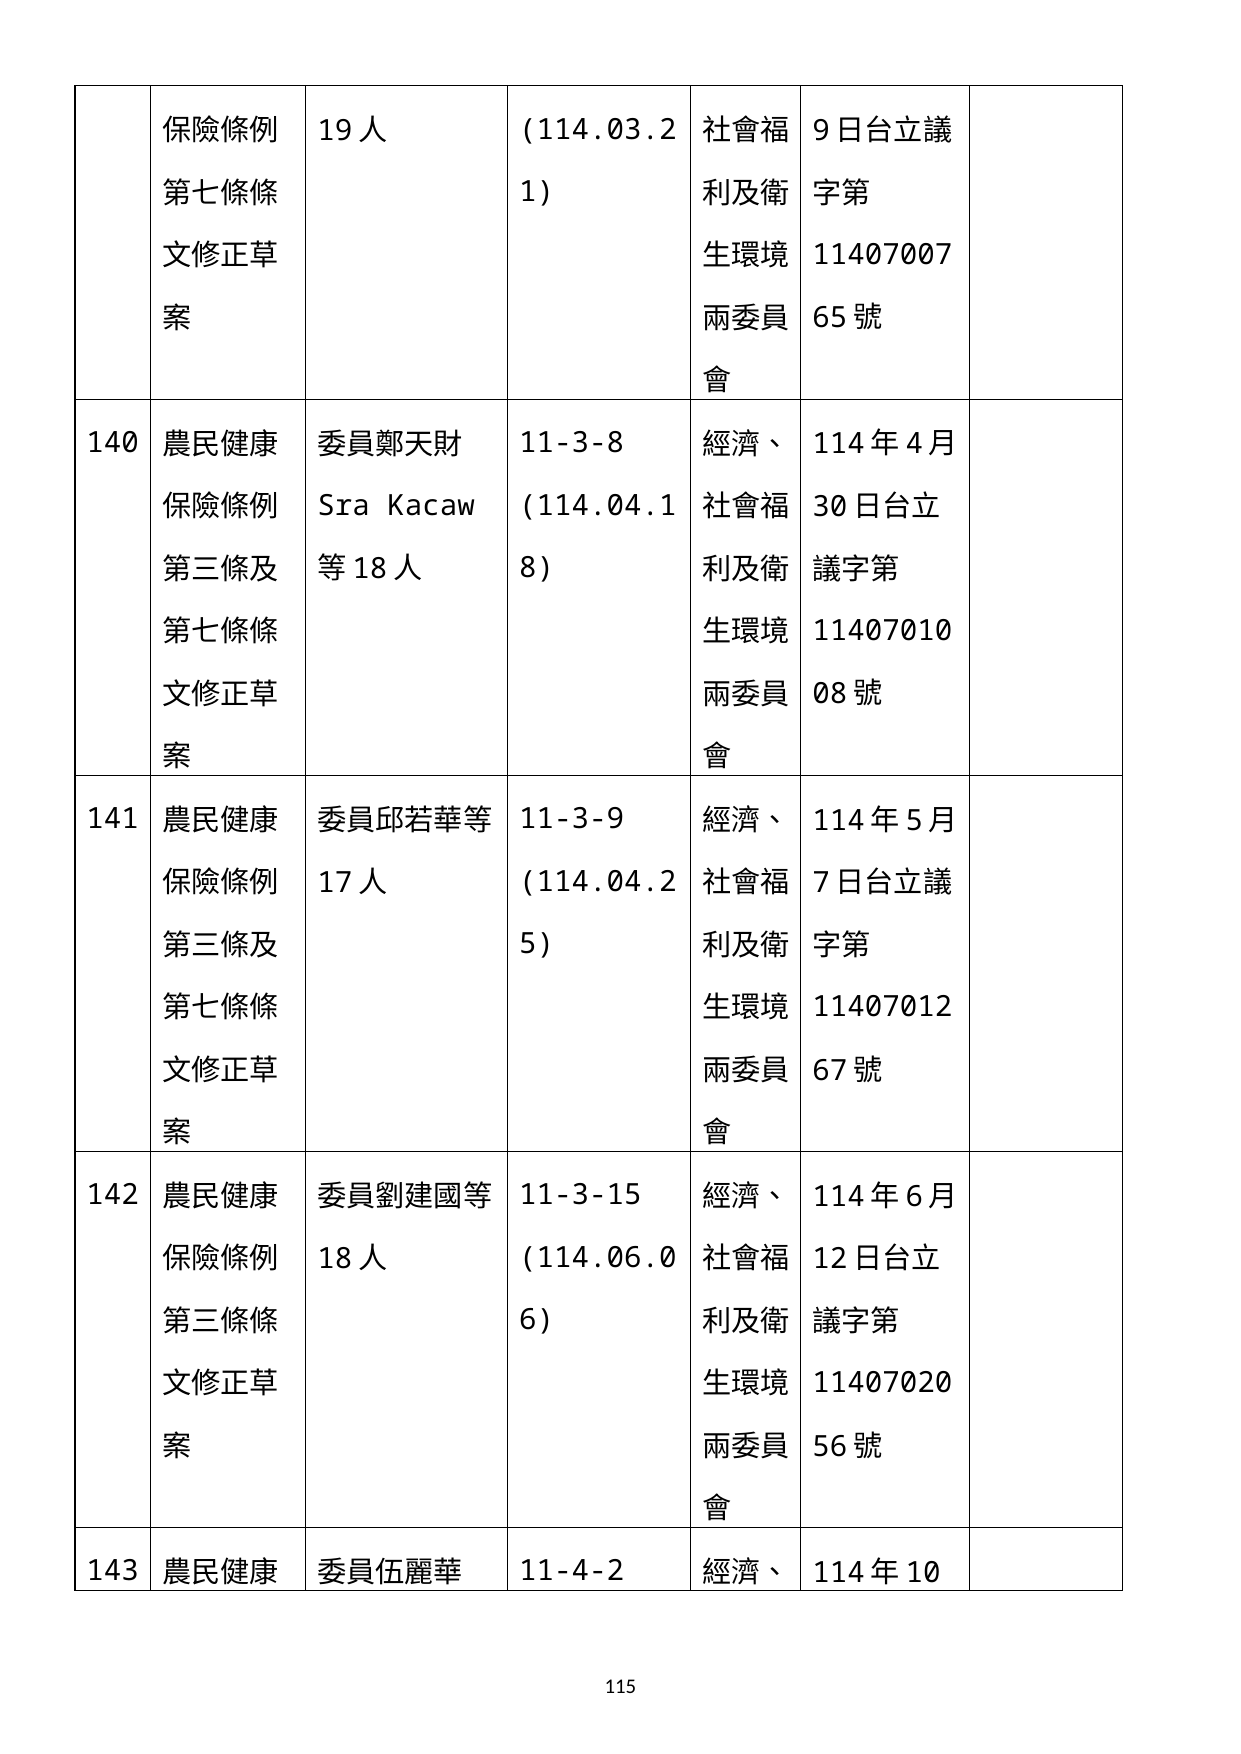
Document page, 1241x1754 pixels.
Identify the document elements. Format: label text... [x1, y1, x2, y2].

table_cell [970, 1528, 1122, 1590]
table_cell 114年4月30日台立議字第1140701008號 [801, 400, 969, 775]
table_cell 143 [76, 1528, 150, 1590]
table_cell 114年5月7日台立議字第1140701267號 [801, 776, 969, 1151]
table_cell 委員鄭天財Sra Kacaw等18人 [306, 400, 507, 775]
table_cell 農民健康保險條例第三條及第七條條文修正草案 [151, 776, 305, 1151]
table_cell 農民健康保險條例第三條及第七條條文修正草案 [151, 400, 305, 775]
table_cell 19人 [306, 86, 507, 399]
table_cell [76, 86, 150, 399]
table_cell 11-3-9 (114.04.25) [508, 776, 690, 1151]
table_cell 委員劉建國等18人 [306, 1152, 507, 1527]
table_cell 142 [76, 1152, 150, 1527]
table_cell 141 [76, 776, 150, 1151]
table_cell 經濟、社會福利及衛生環境兩委員會 [691, 400, 800, 775]
table_cell 經濟、社會福利及衛生環境兩委員會 [691, 776, 800, 1151]
table_cell [970, 400, 1122, 775]
table_cell (114.03.21) [508, 86, 690, 399]
table_cell 經濟、 [691, 1528, 800, 1590]
table_cell 社會福利及衛生環境兩委員會 [691, 86, 800, 399]
table_cell 9日台立議字第1140700765號 [801, 86, 969, 399]
table_cell 保險條例第七條條文修正草案 [151, 86, 305, 399]
table_cell 114年6月12日台立議字第1140702056號 [801, 1152, 969, 1527]
table_cell [970, 86, 1122, 399]
table_cell [970, 1152, 1122, 1527]
table_cell 11-4-2 [508, 1528, 690, 1590]
table_cell 140 [76, 400, 150, 775]
table_cell 11-3-15 (114.06.06) [508, 1152, 690, 1527]
table_cell 農民健康 [151, 1528, 305, 1590]
table_cell 委員邱若華等17人 [306, 776, 507, 1151]
table_cell 11-3-8 (114.04.18) [508, 400, 690, 775]
table_cell 經濟、社會福利及衛生環境兩委員會 [691, 1152, 800, 1527]
table_cell [970, 776, 1122, 1151]
table_cell 114年10 [801, 1528, 969, 1590]
table_cell 農民健康保險條例第三條條文修正草案 [151, 1152, 305, 1527]
table_cell 委員伍麗華 [306, 1528, 507, 1590]
